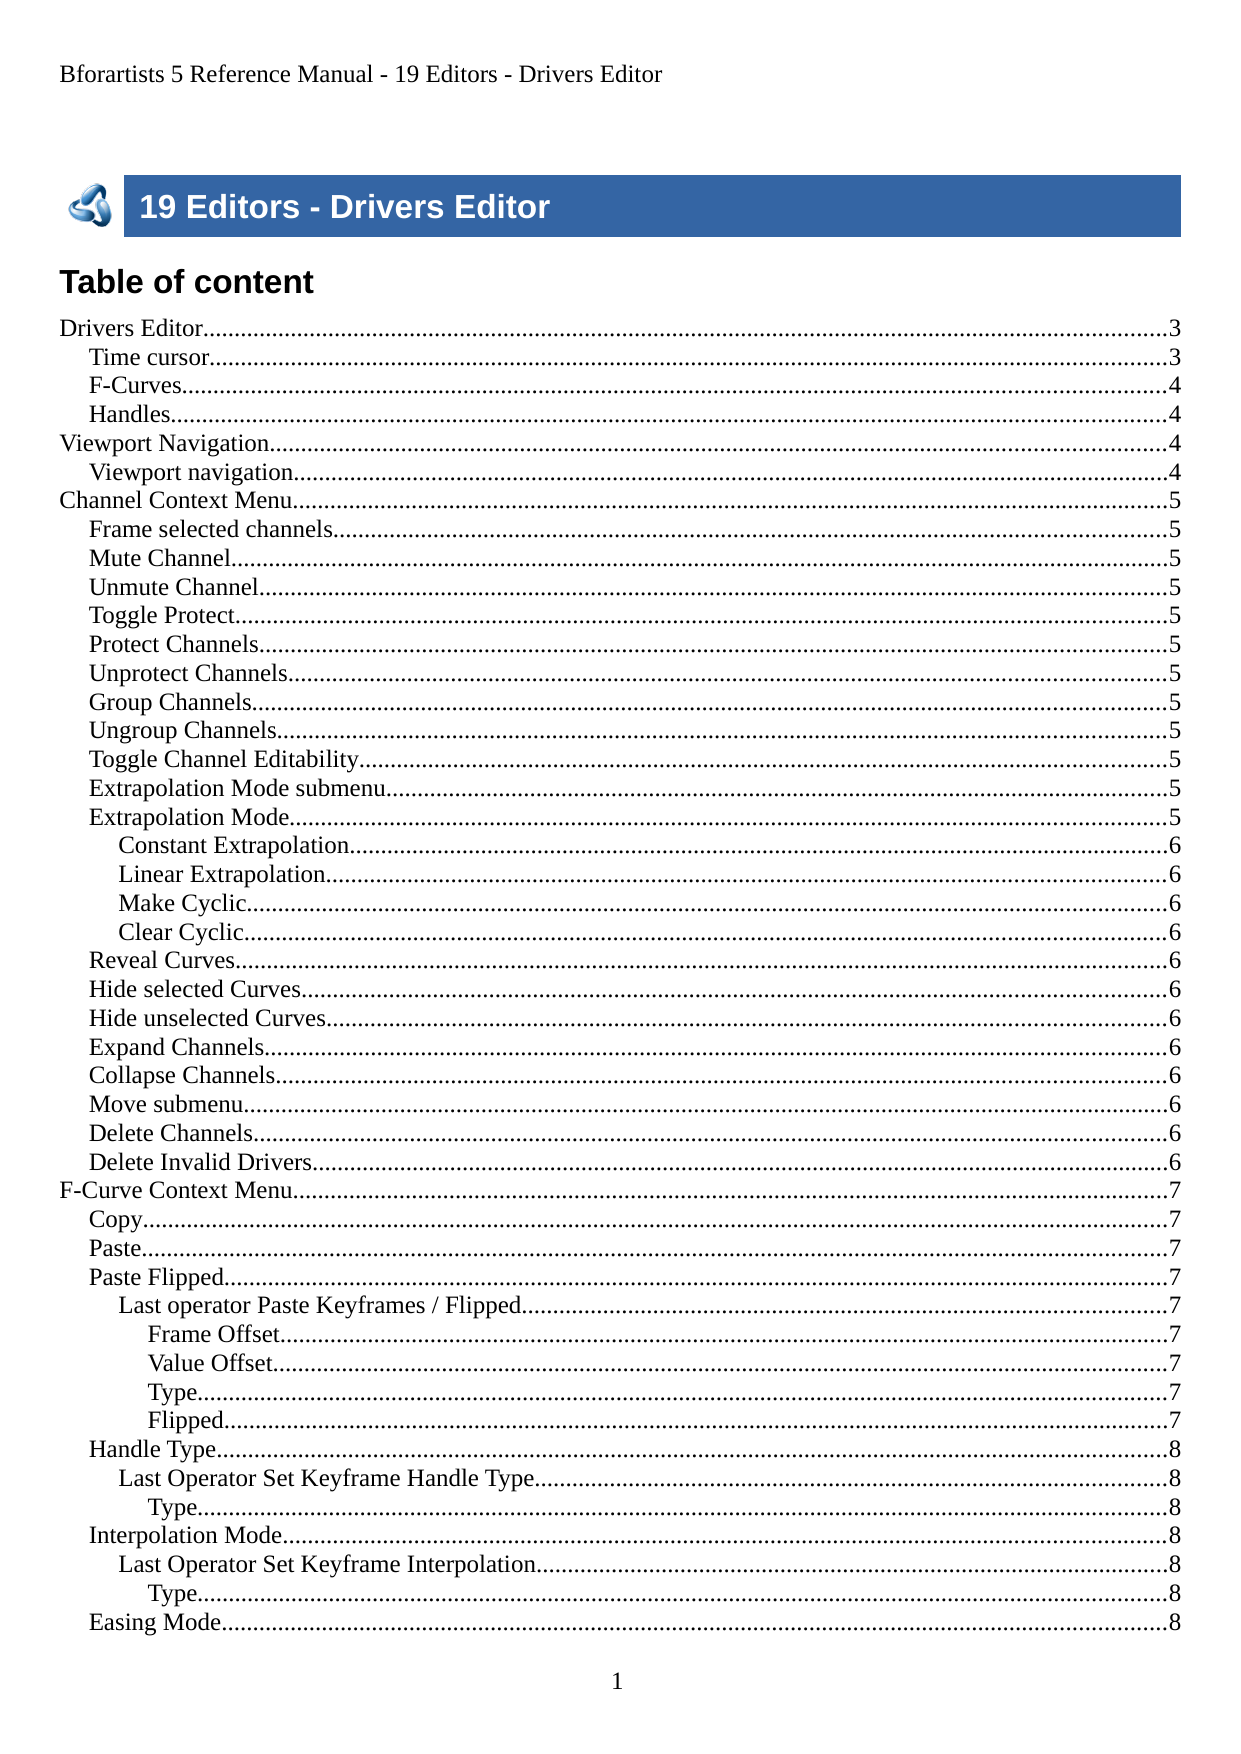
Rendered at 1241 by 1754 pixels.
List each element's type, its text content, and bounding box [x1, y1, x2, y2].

text Last Operator Set Keyframe Interpolation 8 [118, 1549, 1181, 1578]
text Hide unselected Curves 6 [88, 1003, 1181, 1032]
text Extrapolation Mode submenu 5 [88, 773, 1181, 802]
text F-Curves 4 [88, 370, 1181, 399]
text Toggle Channel Editability 5 [88, 744, 1181, 773]
text Delete Invalid Drivers 6 [88, 1147, 1181, 1175]
text Reveal Curves 6 [88, 945, 1181, 974]
text Protect Channels 5 [88, 629, 1181, 658]
picture [65, 180, 114, 230]
text Drivers Editor 3 [59, 313, 1181, 342]
text Unmute Channel 5 [88, 572, 1181, 600]
text Delete Channels 6 [88, 1118, 1181, 1147]
text Mute Channel 5 [88, 543, 1181, 572]
text Handles 4 [88, 399, 1181, 428]
text Collapse Channels 6 [88, 1060, 1181, 1089]
text Time cursor 3 [88, 342, 1181, 370]
text Easing Mode 8 [88, 1607, 1181, 1635]
subtitle Table of content [59, 262, 1181, 300]
text Linear Extrapolation 6 [118, 859, 1181, 888]
text F-Curve Context Menu 7 [59, 1175, 1181, 1204]
text Hide selected Curves 6 [88, 974, 1181, 1003]
text Frame Offset 7 [147, 1319, 1181, 1348]
text Clear Cyclic 6 [118, 917, 1181, 945]
text Last operator Paste Keyframes / Flipped 7 [118, 1290, 1181, 1319]
text Viewport Navigation 4 [59, 428, 1181, 457]
text Handle Type 8 [88, 1434, 1181, 1463]
text Frame selected channels 5 [88, 514, 1181, 543]
table_header 19 Editors - Drivers Editor [124, 175, 1181, 237]
text Copy 7 [88, 1204, 1181, 1233]
text Move submenu 6 [88, 1089, 1181, 1118]
text Viewport navigation 4 [88, 457, 1181, 485]
text Value Offset 7 [147, 1348, 1181, 1377]
text Group Channels 5 [88, 687, 1181, 715]
text Ungroup Channels 5 [88, 715, 1181, 744]
text Paste 7 [88, 1233, 1181, 1262]
text Last Operator Set Keyframe Handle Type 8 [118, 1463, 1181, 1492]
text Paste Flipped 7 [88, 1262, 1181, 1290]
text Extrapolation Mode 5 [88, 802, 1181, 830]
table_header [59, 175, 124, 237]
text Toggle Protect 5 [88, 600, 1181, 629]
text Channel Context Menu 5 [59, 485, 1181, 514]
text Unprotect Channels 5 [88, 658, 1181, 687]
text Flipped 7 [147, 1405, 1181, 1434]
text Type 8 [147, 1578, 1181, 1607]
text Interpolation Mode 8 [88, 1520, 1181, 1549]
text Expand Channels 6 [88, 1032, 1181, 1060]
text Constant Extrapolation 6 [118, 830, 1181, 859]
text Type 7 [147, 1377, 1181, 1405]
text Make Cyclic 6 [118, 888, 1181, 917]
text Type 8 [147, 1492, 1181, 1520]
